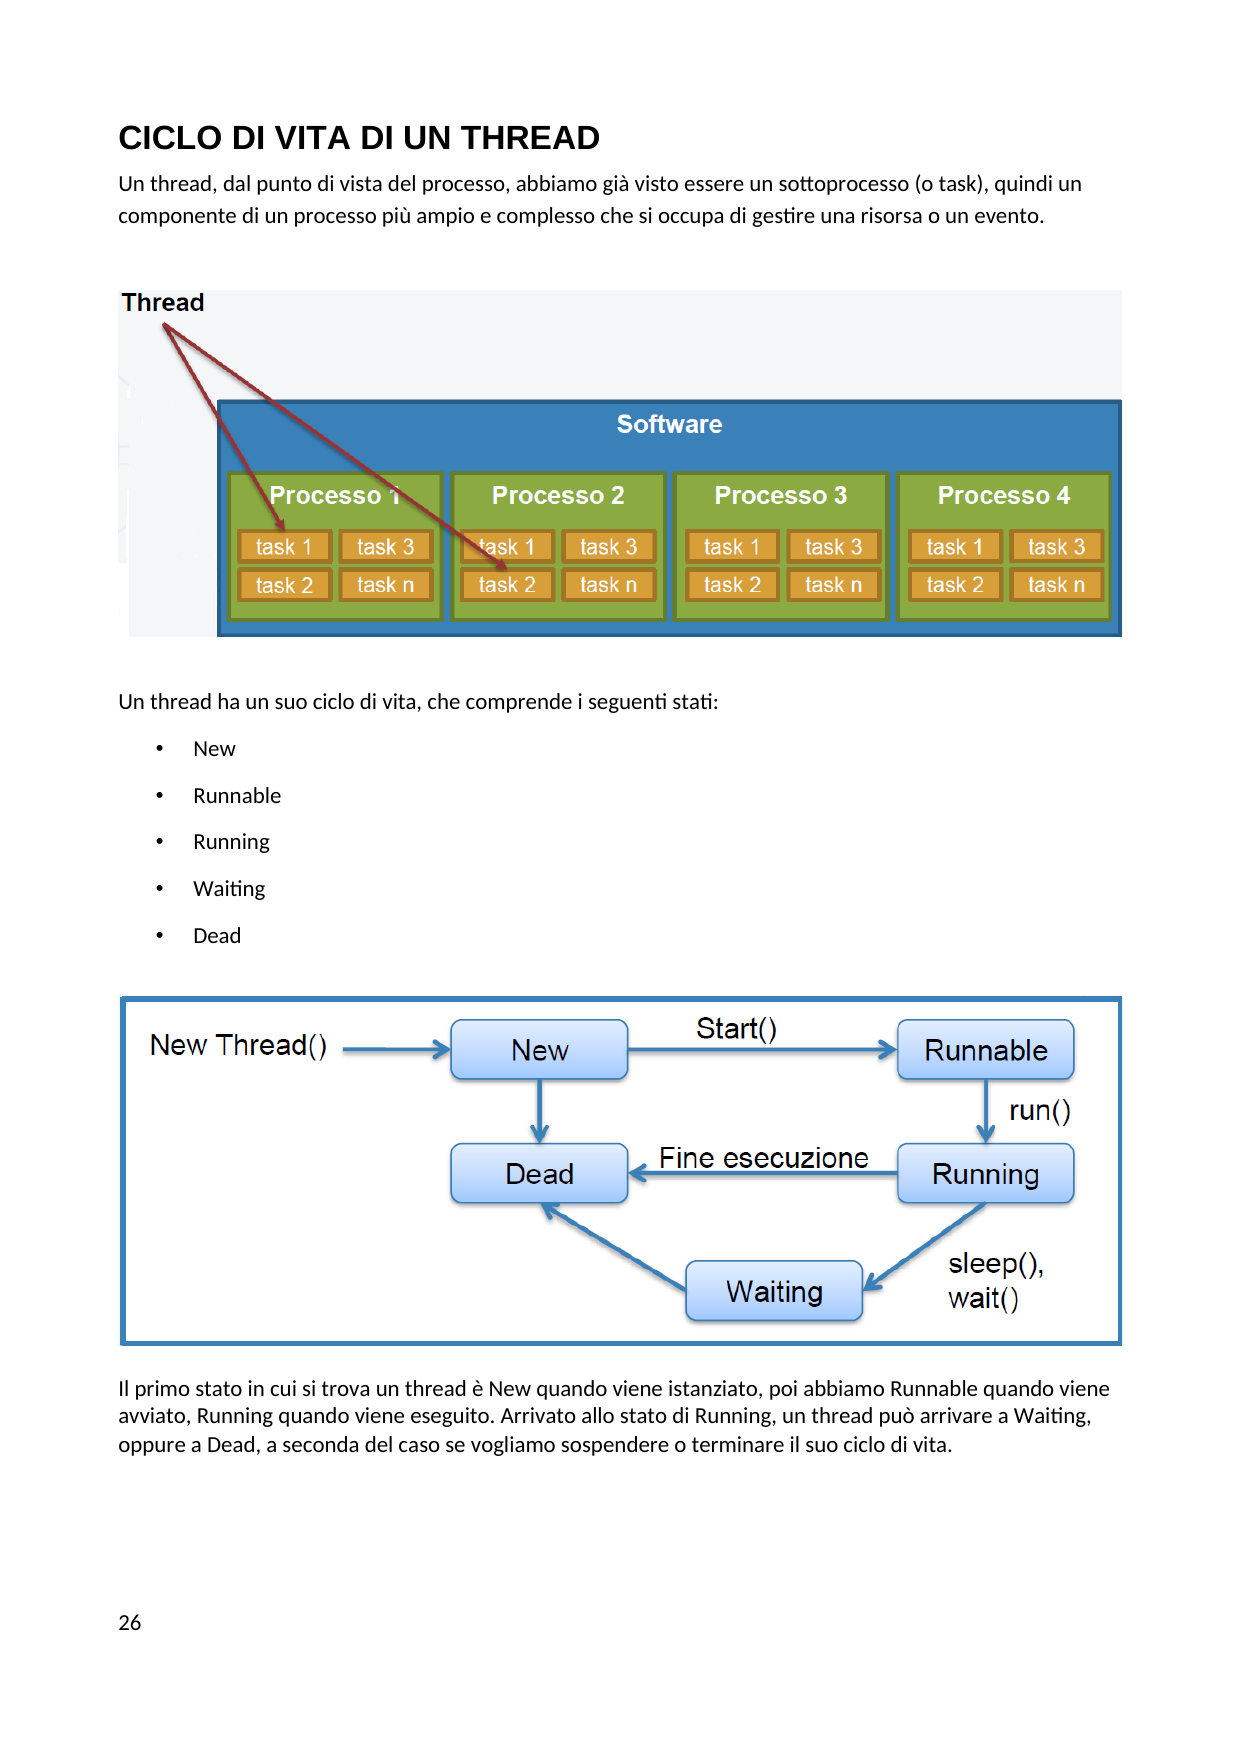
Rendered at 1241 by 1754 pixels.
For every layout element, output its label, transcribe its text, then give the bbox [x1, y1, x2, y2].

list Runnable [156, 781, 1122, 809]
subtitle CICLO DI VITA DI UN THREAD [118, 118, 1122, 157]
text Un thread ha un suo ciclo di vita, che comprende i seguenti stati: [118, 687, 1122, 715]
list Running [156, 827, 1122, 856]
list Waiting [156, 874, 1122, 902]
picture [118, 995, 1123, 1346]
picture [118, 290, 1123, 637]
text Un thread, dal punto di vista del processo, abbiamo già visto essere un sottoprocesso (o task), quindi un componente di un processo più ampio e complesso che si occupa di gestire una risorsa o un evento. [118, 169, 1122, 229]
list Dead [156, 921, 1122, 949]
text Il primo stato in cui si trova un thread è New quando viene istanziato, poi abbiamo Runnable quando viene avviato, Running quando viene eseguito. Arrivato allo stato di Running, un thread può arrivare a Waiting, oppure a Dead, a seconda del caso se vogliamo sospendere o terminare il suo ciclo di vita. [118, 1374, 1122, 1458]
list New [156, 734, 1122, 762]
